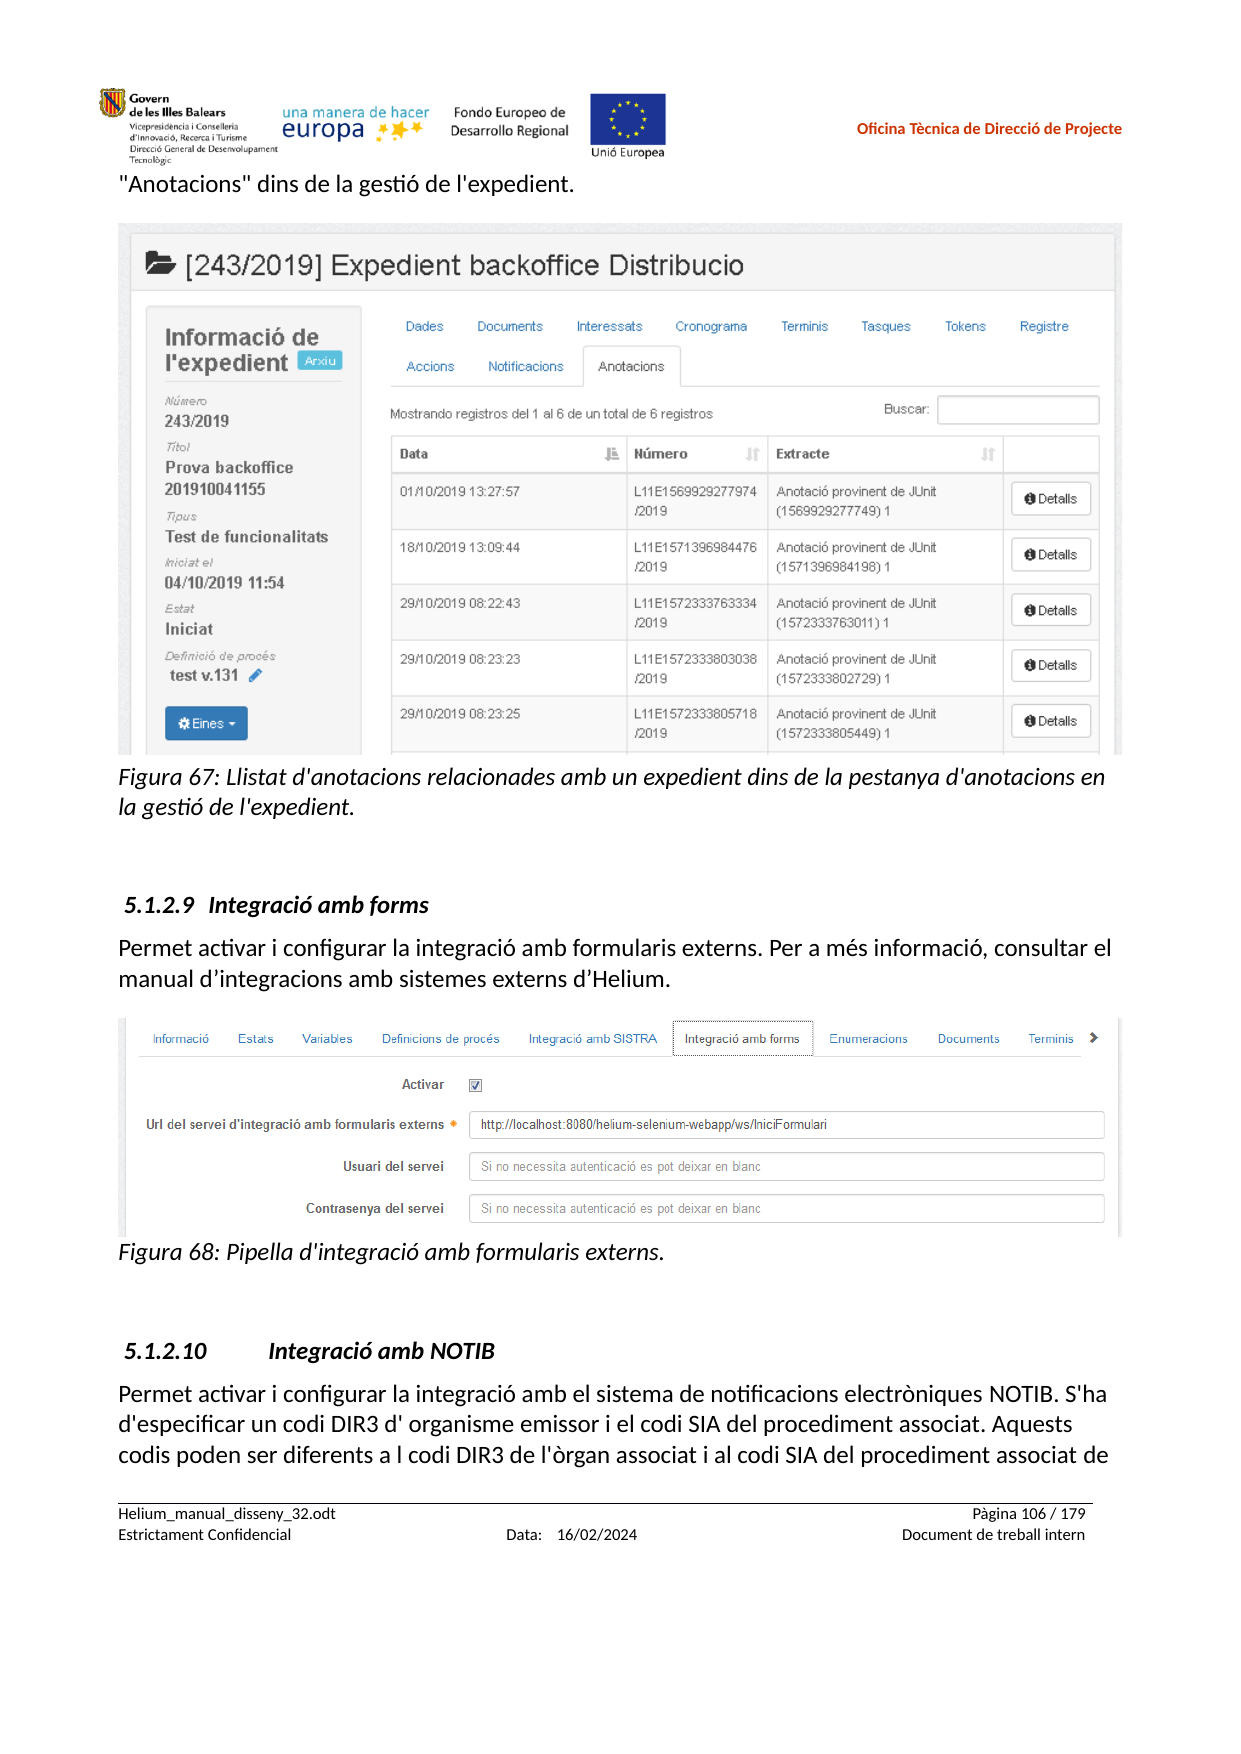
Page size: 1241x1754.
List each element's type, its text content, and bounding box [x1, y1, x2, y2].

subtitle Integració amb NOTIB [118, 1335, 1122, 1365]
picture [118, 1018, 1123, 1237]
text Figura 68: Pipella d'integració amb formularis externs. [118, 1237, 1122, 1267]
text "Anotacions" dins de la gestió de l'expedient. [118, 168, 1122, 198]
subtitle Integració amb forms [118, 890, 1122, 920]
picture [99, 87, 668, 166]
picture [118, 223, 1123, 755]
text Figura 67: Llistat d'anotacions relacionades amb un expedient dins de la pestanya d'anotacions en la gestió de l'expedient. [118, 755, 1122, 822]
text Permet activar i configurar la integració amb formularis externs. Per a més informació, consultar el manual d’integracions amb sistemes externs d’Helium. [118, 933, 1122, 994]
text Permet activar i configurar la integració amb el sistema de notificacions electròniques NOTIB. S'ha d'especificar un codi DIR3 d' organisme emissor i el codi SIA del procediment associat. Aquests codis poden ser diferents a l codi DIR3 de l'òrgan associat i al codi SIA del procediment associat de [118, 1378, 1122, 1469]
